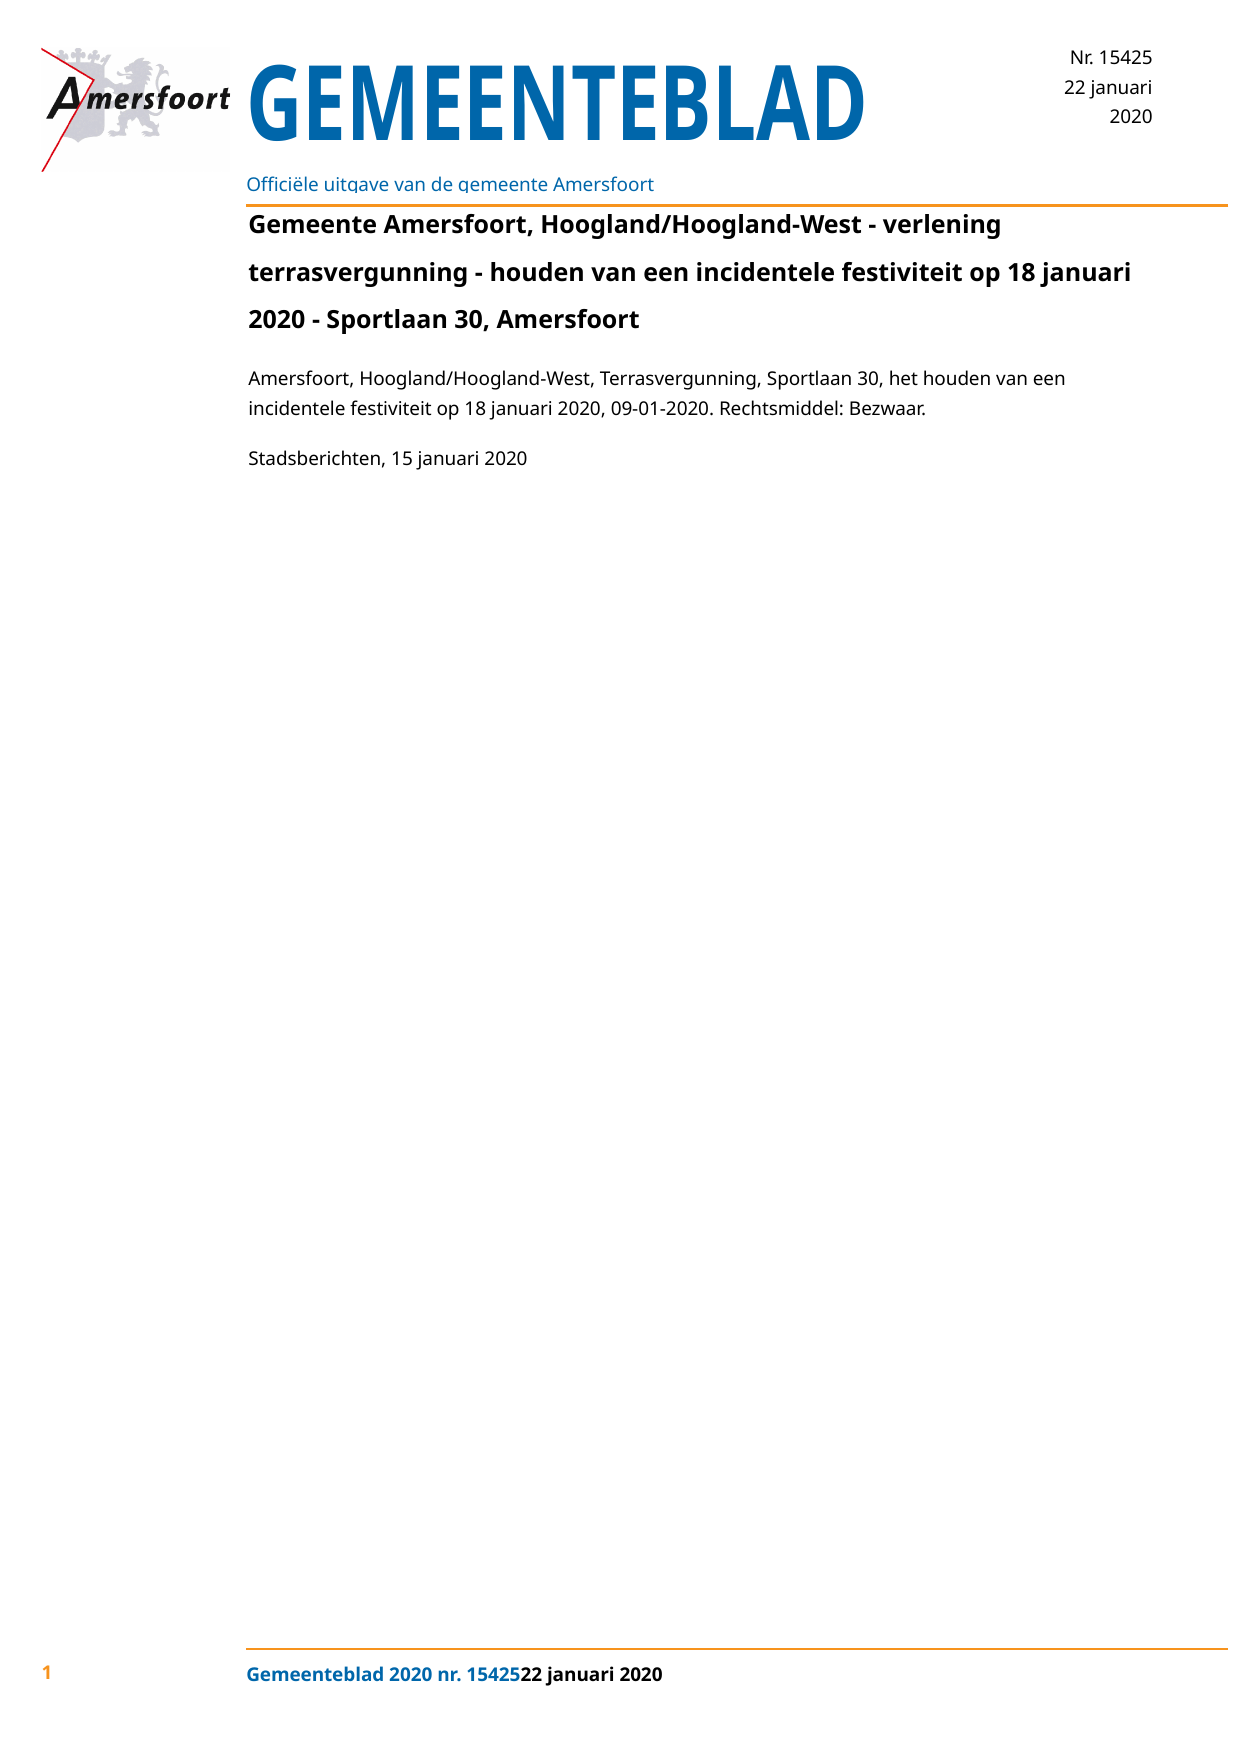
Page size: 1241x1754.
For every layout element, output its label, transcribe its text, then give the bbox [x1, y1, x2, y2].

text Gemeente Amersfoort, Hoogland/Hoogland-West - verlening terrasvergunning - houden van een incidentele festiviteit op 18 januari 2020 - Sportlaan 30, Amersfoort [248, 207, 1152, 336]
picture [41, 47, 231, 172]
text Stadsberichten, 15 januari 2020 [248, 446, 1152, 471]
text Amersfoort, Hoogland/Hoogland-West, Terrasvergunning, Sportlaan 30, het houden van een incidentele festiviteit op 18 januari 2020, 09-01-2020. Rechtsmiddel: Bezwaar. [248, 366, 1152, 421]
